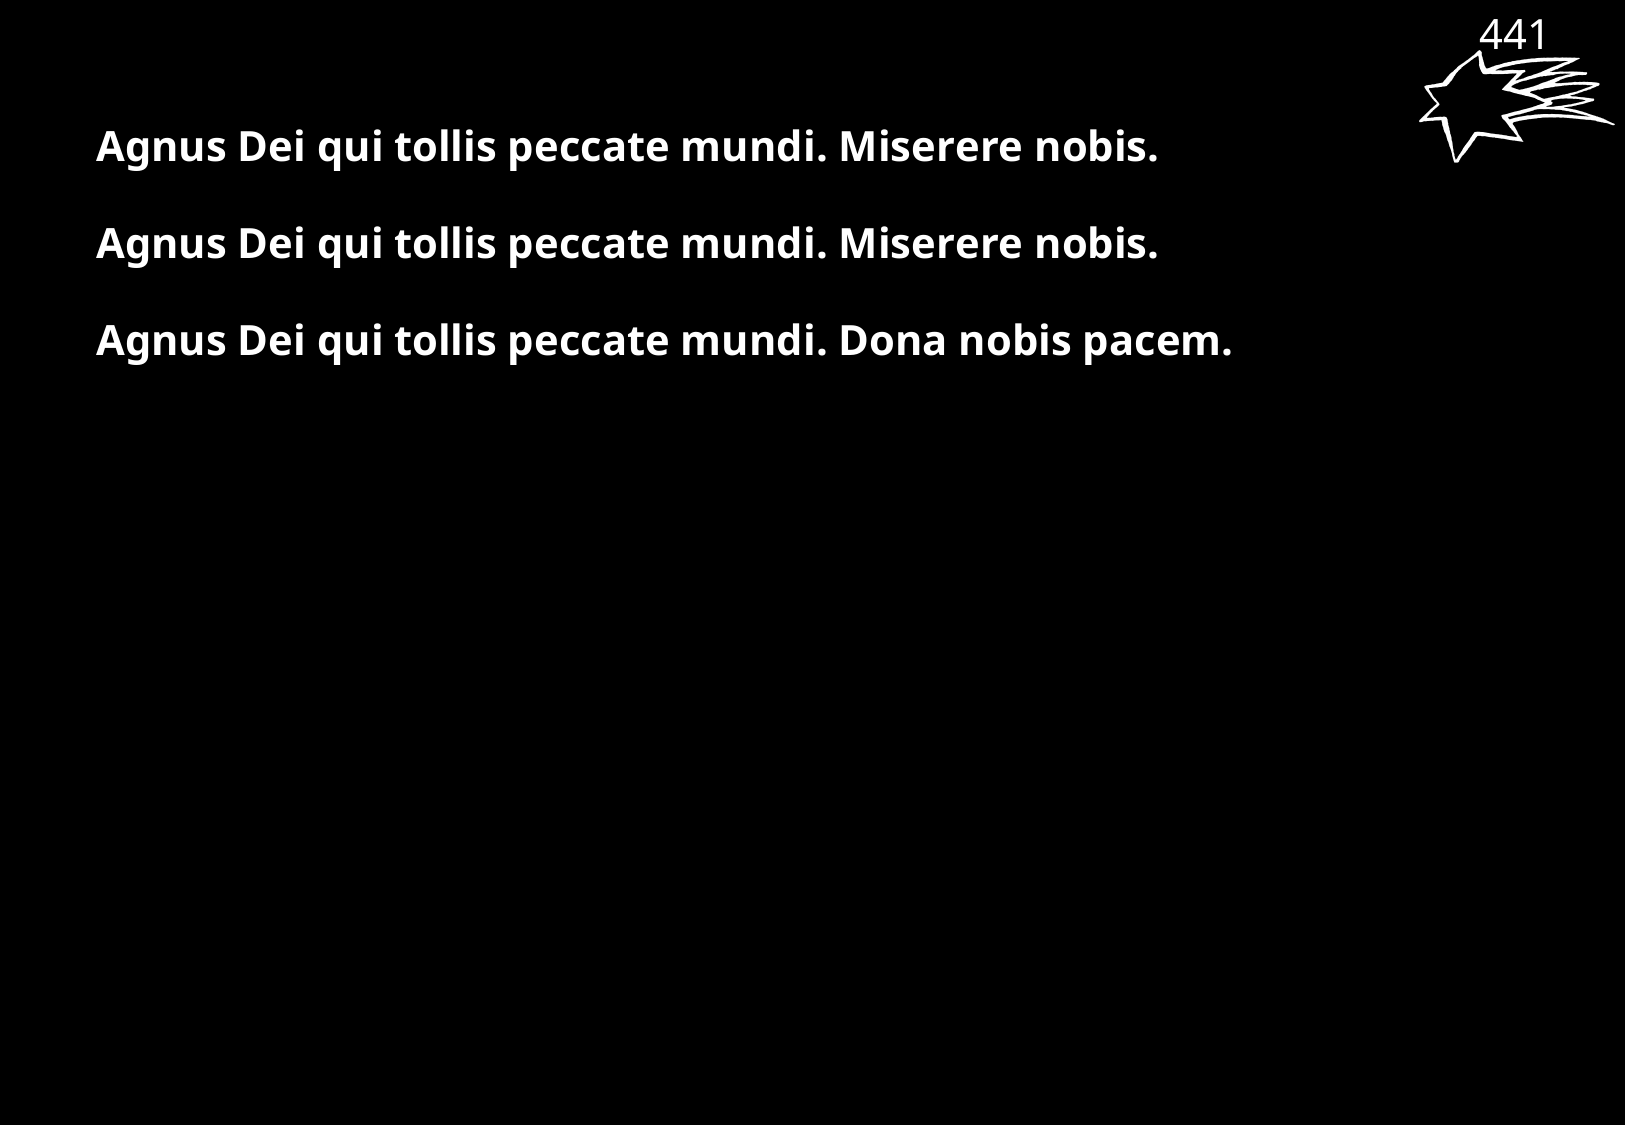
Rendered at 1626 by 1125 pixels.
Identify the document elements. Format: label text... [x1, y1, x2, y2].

text_box 441 [1405, 0, 1626, 66]
list Agnus Dei qui tollis peccate mundi. Miserere nobis. Agnus Dei qui tollis peccate mundi. Miserere nobis. Agnus Dei qui tollis peccate mundi. Dona nobis pacem. [81, 112, 1544, 1101]
